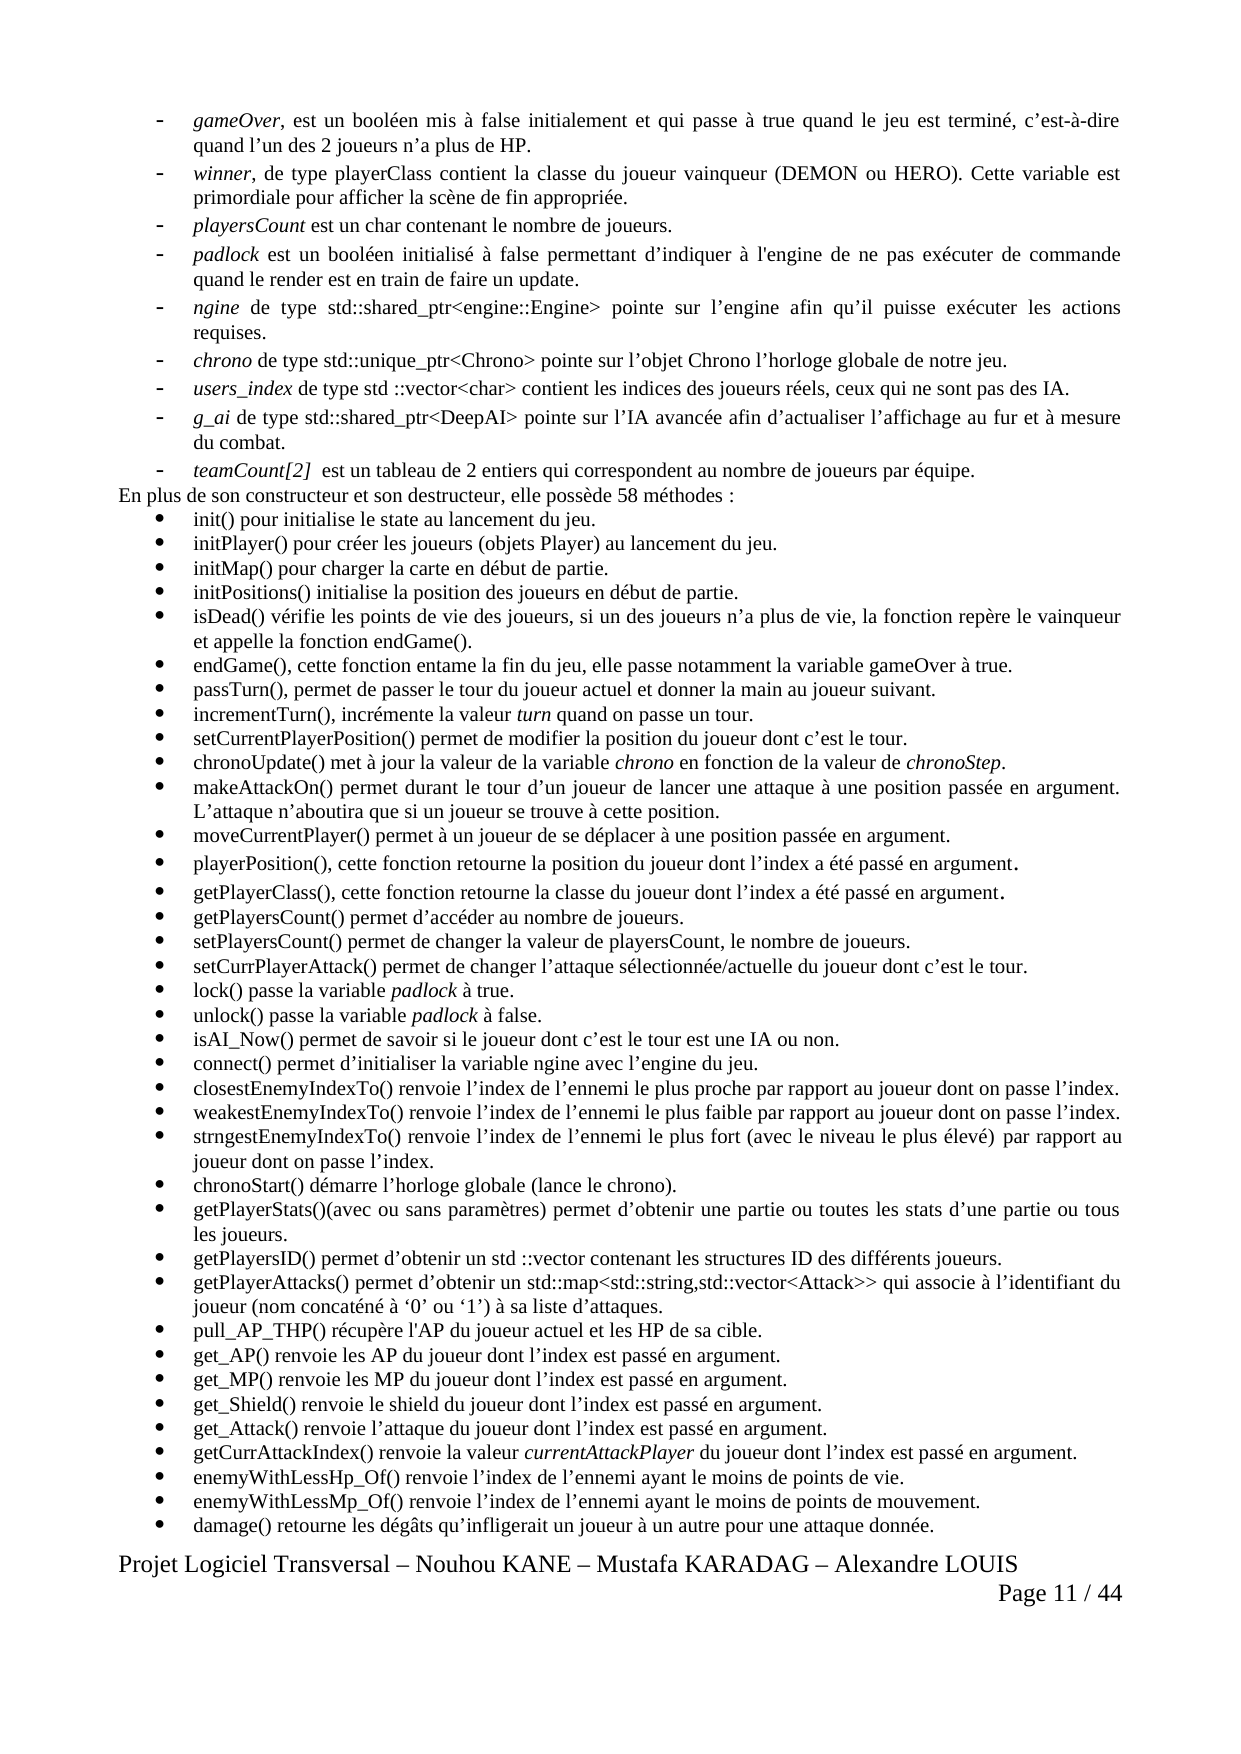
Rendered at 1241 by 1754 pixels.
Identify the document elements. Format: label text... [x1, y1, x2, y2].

list getPlayerAttacks() permet d’obtenir un std::map<std::string,std::vector<Attack>> qui associe à l’identifiant du joueur (nom concaténé à ‘0’ ou ‘1’) à sa liste d’attaques. [156, 1270, 1122, 1318]
list makeAttackOn() permet durant le tour d’un joueur de lancer une attaque à une position passée en argument. L’attaque n’aboutira que si un joueur se trouve à cette position. [156, 775, 1122, 823]
list init() pour initialise le state au lancement du jeu. [156, 507, 1122, 531]
list setCurrPlayerAttack() permet de changer l’attaque sélectionnée/actuelle du joueur dont c’est le tour. [156, 954, 1122, 978]
list enemyWithLessMp_Of() renvoie l’index de l’ennemi ayant le moins de points de mouvement. [156, 1489, 1122, 1513]
list moveCurrentPlayer() permet à un joueur de se déplacer à une position passée en argument. [156, 823, 1122, 847]
list setPlayersCount() permet de changer la valeur de playersCount, le nombre de joueurs. [156, 929, 1122, 954]
list playersCount est un char contenant le nombre de joueurs. [156, 209, 1122, 238]
list unlock() passe la variable padlock à false. [156, 1002, 1122, 1027]
list endGame(), cette fonction entame la fin du jeu, elle passe notamment la variable gameOver à true. [156, 653, 1122, 677]
list get_Shield() renvoie le shield du joueur dont l’index est passé en argument. [156, 1392, 1122, 1416]
list getPlayerClass(), cette fonction retourne la classe du joueur dont l’index a été passé en argument. [156, 876, 1122, 905]
list connect() permet d’initialiser la variable ngine avec l’engine du jeu. [156, 1051, 1122, 1076]
list damage() retourne les dégâts qu’infligerait un joueur à un autre pour une attaque donnée. [156, 1513, 1122, 1538]
list pull_AP_THP() récupère l'AP du joueur actuel et les HP de sa cible. [156, 1318, 1122, 1343]
list padlock est un booléen initialisé à false permettant d’indiquer à l'engine de ne pas exécuter de commande quand le render est en train de faire un update. [156, 238, 1122, 291]
list closestEnemyIndexTo() renvoie l’index de l’ennemi le plus proche par rapport au joueur dont on passe l’index. [156, 1076, 1122, 1100]
list chronoStart() démarre l’horloge globale (lance le chrono). [156, 1173, 1122, 1197]
list weakestEnemyIndexTo() renvoie l’index de l’ennemi le plus faible par rapport au joueur dont on passe l’index. [156, 1100, 1122, 1124]
text En plus de son constructeur et son destructeur, elle possède 58 méthodes : [118, 483, 1122, 507]
list g_ai de type std::shared_ptr<DeepAI> pointe sur l’IA avancée afin d’actualiser l’affichage au fur et à mesure du combat. [156, 401, 1122, 454]
list getPlayersCount() permet d’accéder au nombre de joueurs. [156, 905, 1122, 929]
list strngestEnemyIndexTo() renvoie l’index de l’ennemi le plus fort (avec le niveau le plus élevé) par rapport au joueur dont on passe l’index. [156, 1124, 1122, 1173]
list setCurrentPlayerPosition() permet de modifier la position du joueur dont c’est le tour. [156, 726, 1122, 750]
list getCurrAttackIndex() renvoie la valeur currentAttackPlayer du joueur dont l’index est passé en argument. [156, 1440, 1122, 1465]
list playerPosition(), cette fonction retourne la position du joueur dont l’index a été passé en argument. [156, 847, 1122, 876]
list ngine de type std::shared_ptr<engine::Engine> pointe sur l’engine afin qu’il puisse exécuter les actions requises. [156, 291, 1122, 344]
list initMap() pour charger la carte en début de partie. [156, 556, 1122, 580]
list get_AP() renvoie les AP du joueur dont l’index est passé en argument. [156, 1343, 1122, 1367]
list users_index de type std ::vector<char> contient les indices des joueurs réels, ceux qui ne sont pas des IA. [156, 372, 1122, 401]
list isAI_Now() permet de savoir si le joueur dont c’est le tour est une IA ou non. [156, 1027, 1122, 1051]
list incrementTurn(), incrémente la valeur turn quand on passe un tour. [156, 702, 1122, 726]
list chronoUpdate() met à jour la valeur de la variable chrono en fonction de la valeur de chronoStep. [156, 750, 1122, 775]
list get_MP() renvoie les MP du joueur dont l’index est passé en argument. [156, 1367, 1122, 1392]
list isDead() vérifie les points de vie des joueurs, si un des joueurs n’a plus de vie, la fonction repère le vainqueur et appelle la fonction endGame(). [156, 604, 1122, 653]
list gameOver, est un booléen mis à false initialement et qui passe à true quand le jeu est terminé, c’est-à-dire quand l’un des 2 joueurs n’a plus de HP. [156, 104, 1122, 157]
list initPositions() initialise la position des joueurs en début de partie. [156, 580, 1122, 604]
list initPlayer() pour créer les joueurs (objets Player) au lancement du jeu. [156, 531, 1122, 556]
list passTurn(), permet de passer le tour du joueur actuel et donner la main au joueur suivant. [156, 677, 1122, 702]
list getPlayersID() permet d’obtenir un std ::vector contenant les structures ID des différents joueurs. [156, 1246, 1122, 1270]
list teamCount[2] est un tableau de 2 entiers qui correspondent au nombre de joueurs par équipe. [156, 454, 1122, 483]
list chrono de type std::unique_ptr<Chrono> pointe sur l’objet Chrono l’horloge globale de notre jeu. [156, 344, 1122, 372]
list lock() passe la variable padlock à true. [156, 978, 1122, 1002]
list enemyWithLessHp_Of() renvoie l’index de l’ennemi ayant le moins de points de vie. [156, 1465, 1122, 1489]
list winner, de type playerClass contient la classe du joueur vainqueur (DEMON ou HERO). Cette variable est primordiale pour afficher la scène de fin appropriée. [156, 157, 1122, 209]
list get_Attack() renvoie l’attaque du joueur dont l’index est passé en argument. [156, 1416, 1122, 1440]
list getPlayerStats()(avec ou sans paramètres) permet d’obtenir une partie ou toutes les stats d’une partie ou tous les joueurs. [156, 1197, 1122, 1246]
